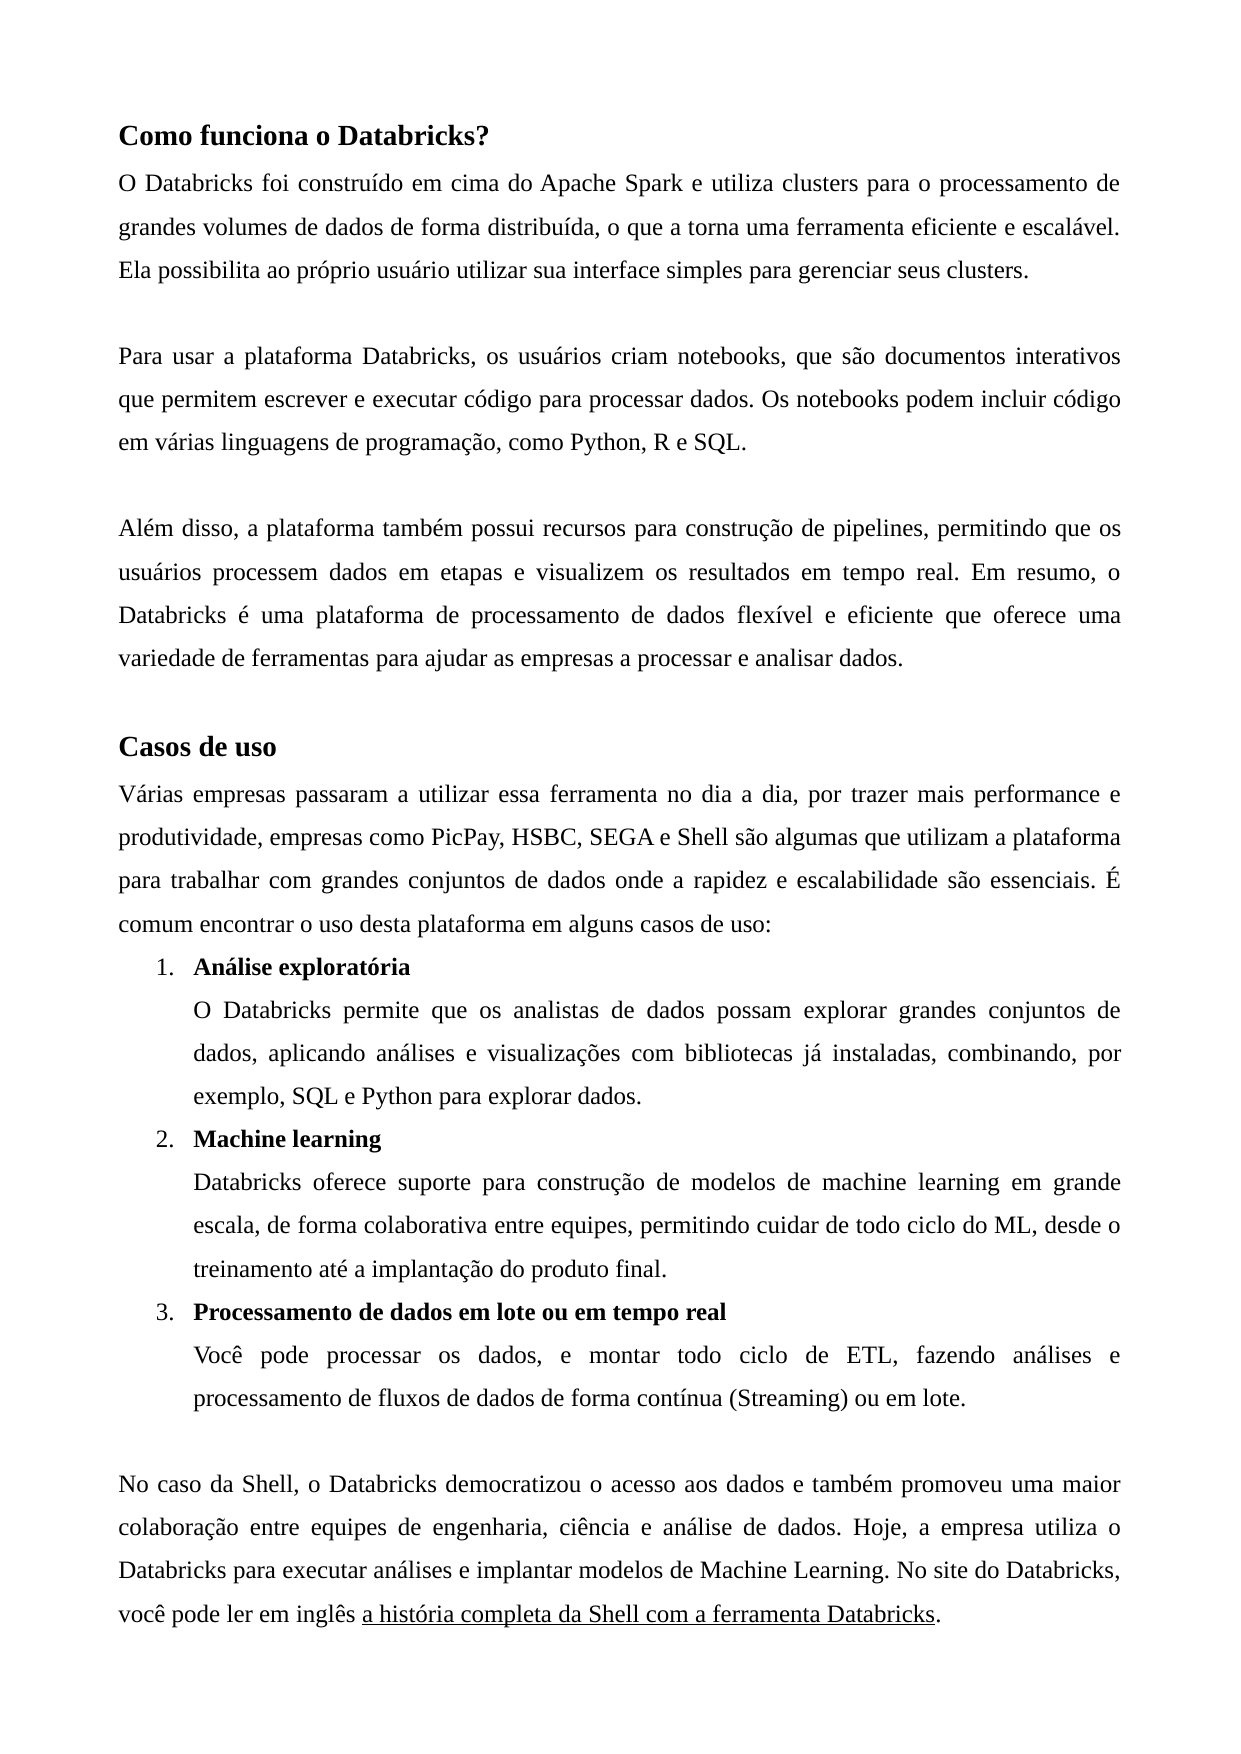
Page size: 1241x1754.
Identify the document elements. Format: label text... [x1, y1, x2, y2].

text Várias empresas passaram a utilizar essa ferramenta no dia a dia, por trazer mais performance e produtividade, empresas como PicPay, HSBC, SEGA e Shell são algumas que utilizam a plataforma para trabalhar com grandes conjuntos de dados onde a rapidez e escalabilidade são essenciais. É comum encontrar o uso desta plataforma em alguns casos de uso: [118, 779, 1122, 937]
list Processamento de dados em lote ou em tempo real [156, 1297, 1122, 1326]
subtitle Casos de uso [118, 729, 1122, 763]
subtitle Como funciona o Databricks? [118, 118, 1122, 152]
text Para usar a plataforma Databricks, os usuários criam notebooks, que são documentos interativos que permitem escrever e executar código para processar dados. Os notebooks podem incluir código em várias linguagens de programação, como Python, R e SQL. [118, 341, 1122, 456]
list Você pode processar os dados, e montar todo ciclo de ETL, fazendo análises e processamento de fluxos de dados de forma contínua (Streaming) ou em lote. [156, 1340, 1122, 1412]
text No caso da Shell, o Databricks democratizou o acesso aos dados e também promoveu uma maior colaboração entre equipes de engenharia, ciência e análise de dados. Hoje, a empresa utiliza o Databricks para executar análises e implantar modelos de Machine Learning. No site do Databricks, você pode ler em inglês a história completa da Shell com a ferramenta Databricks. [118, 1469, 1122, 1627]
list Machine learning [156, 1124, 1122, 1153]
list Análise exploratória [156, 952, 1122, 981]
text Além disso, a plataforma também possui recursos para construção de pipelines, permitindo que os usuários processem dados em etapas e visualizem os resultados em tempo real. Em resumo, o Databricks é uma plataforma de processamento de dados flexível e eficiente que oferece uma variedade de ferramentas para ajudar as empresas a processar e analisar dados. [118, 513, 1122, 672]
list O Databricks permite que os analistas de dados possam explorar grandes conjuntos de dados, aplicando análises e visualizações com bibliotecas já instaladas, combinando, por exemplo, SQL e Python para explorar dados. [156, 995, 1122, 1110]
text O Databricks foi construído em cima do Apache Spark e utiliza clusters para o processamento de grandes volumes de dados de forma distribuída, o que a torna uma ferramenta eficiente e escalável. Ela possibilita ao próprio usuário utilizar sua interface simples para gerenciar seus clusters. [118, 168, 1122, 283]
list Databricks oferece suporte para construção de modelos de machine learning em grande escala, de forma colaborativa entre equipes, permitindo cuidar de todo ciclo do ML, desde o treinamento até a implantação do produto final. [156, 1167, 1122, 1282]
